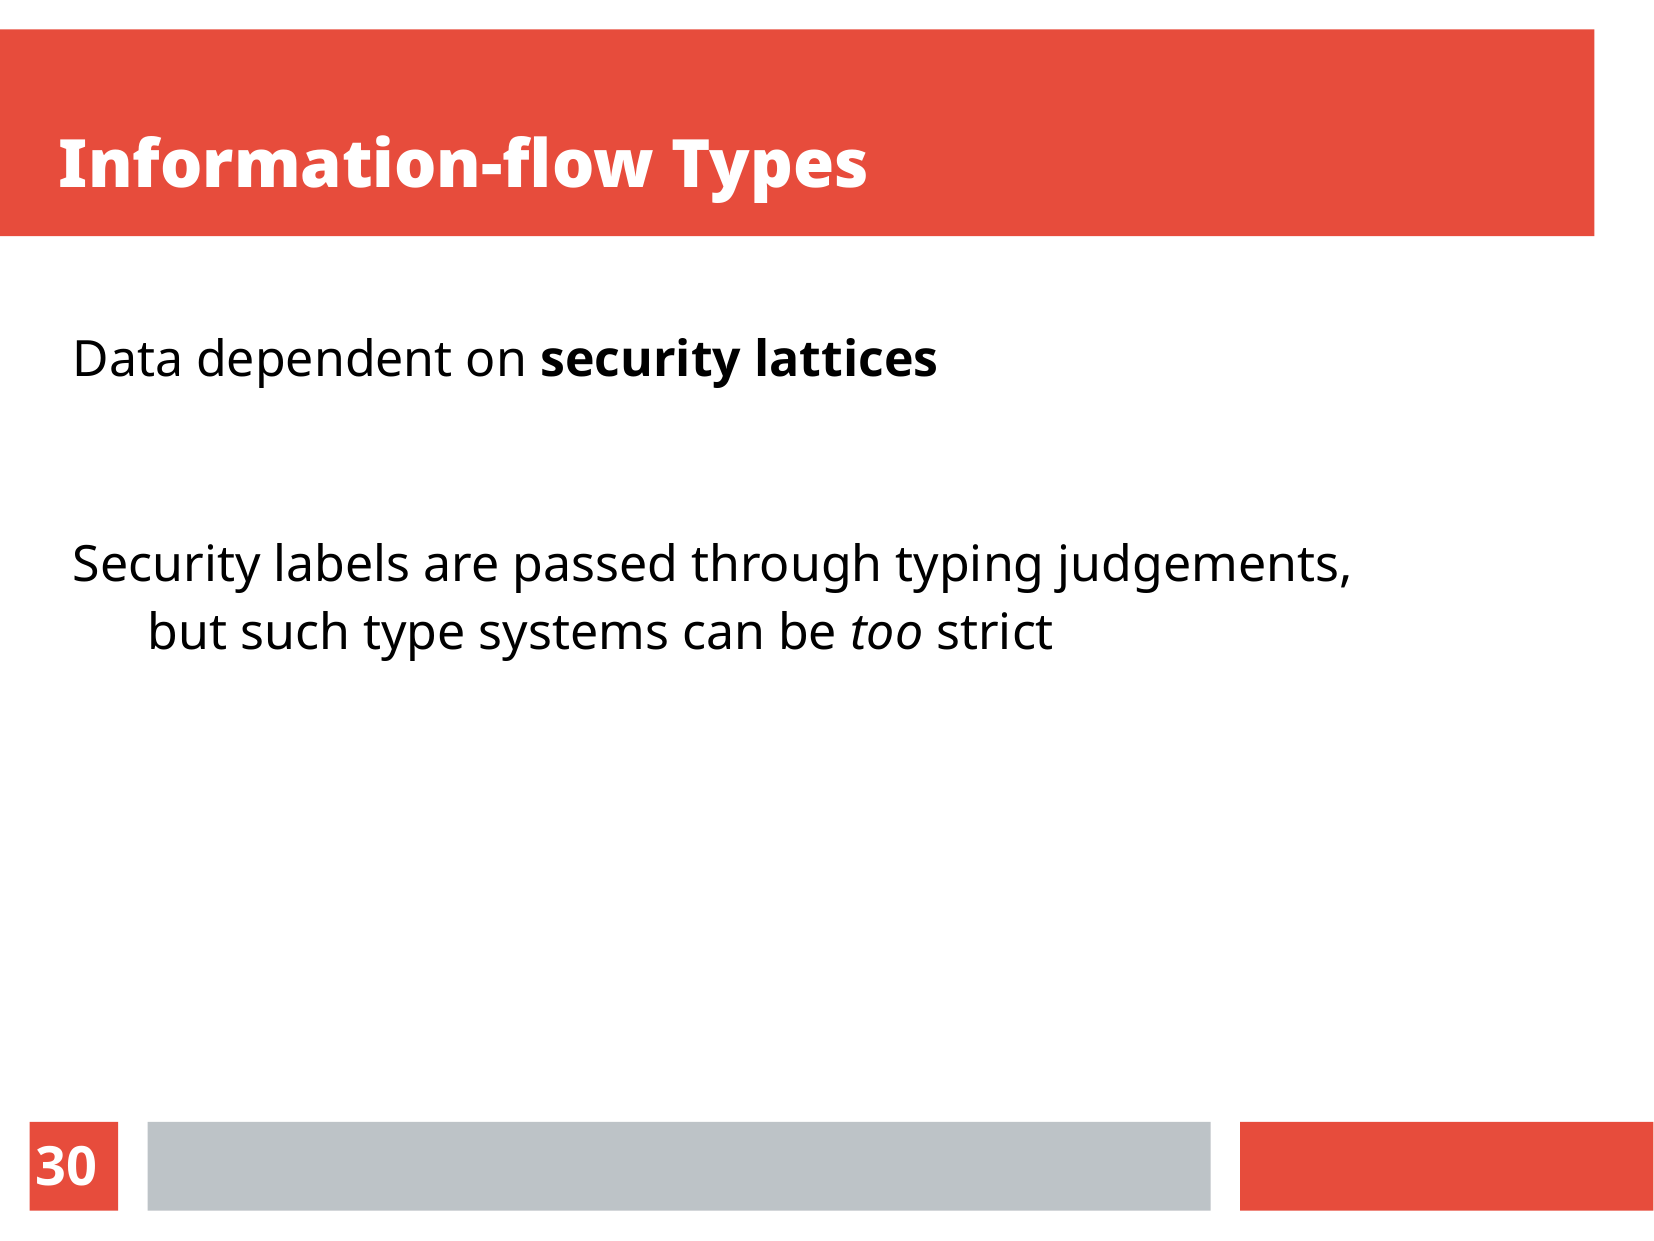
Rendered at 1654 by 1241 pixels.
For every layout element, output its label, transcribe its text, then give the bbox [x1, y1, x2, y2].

text_box 30 [20, 1119, 254, 1210]
title Information-flow Types [59, 58, 1595, 207]
text_box Data dependent on security lattices Security labels are passed through typing judgements, but such type systems can be too strict [57, 315, 1462, 680]
